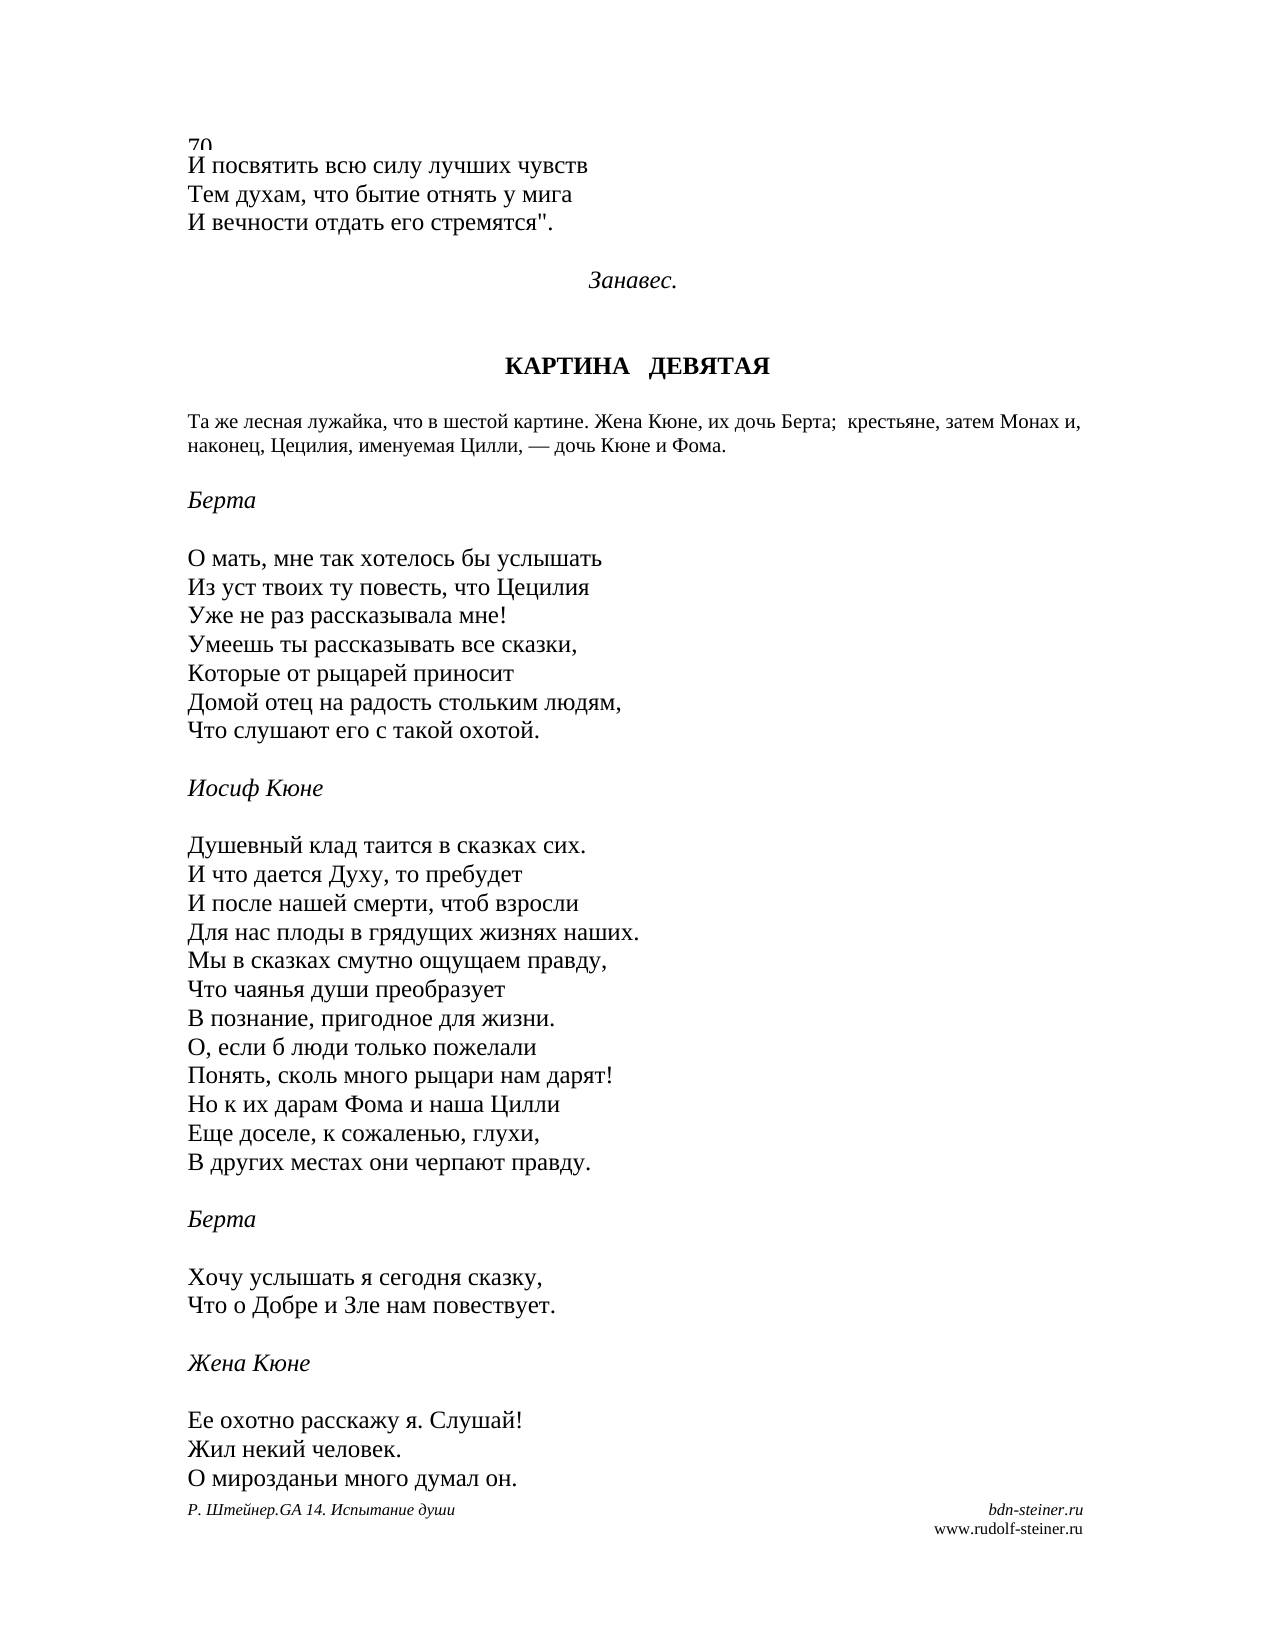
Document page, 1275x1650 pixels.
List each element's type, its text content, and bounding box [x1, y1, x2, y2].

text Жена Кюне [187, 1348, 1087, 1377]
text О мать, мне так хотелось бы услышать Из уст твоих ту повесть, что Цецилия Уже не раз рассказывала мне! Умеешь ты рассказывать все сказки, Которые от рыцарей приносит Домой отец на радость стольким людям, Что слушают его с такой охотой. [187, 543, 1087, 744]
text Занавес. [187, 265, 1087, 294]
text Берта [187, 486, 1087, 514]
text Та же лесная лужайка, что в шестой картине. Жена Кюне, их дочь Берта; крестьяне, затем Монах и, наконец, Цецилия, именуемая Цилли, — дочь Кюне и Фома. [187, 409, 1087, 457]
text Хочу услышать я сегодня сказку, Что о Добре и Зле нам повествует. [187, 1262, 1087, 1319]
text И посвятить всю силу лучших чувств Тем духам, что бытие отнять у мига И вечности отдать его стремятся". [187, 150, 1087, 236]
text Берта [187, 1204, 1087, 1233]
text Иосиф Кюне [187, 773, 1087, 802]
text Душевный клад таится в сказках сих. И что дается Духу, то пребудет И после нашей смерти, чтоб взросли Для нас плоды в грядущих жизнях наших. Мы в сказках смутно ощущаем правду, Что чаянья души преобразует В познание, пригодное для жизни. О, если б люди только пожелали Понять, сколь много рыцари нам дарят! Но к их дарам Фома и наша Цилли Еще доселе, к сожаленью, глухи, В других местах они черпают правду. [187, 831, 1087, 1176]
text КАРТИНА ДЕВЯТАЯ [187, 351, 1087, 380]
text Ее охотно расскажу я. Слушай! Жил некий человек. О мирозданьи много думал он. [187, 1406, 1087, 1492]
